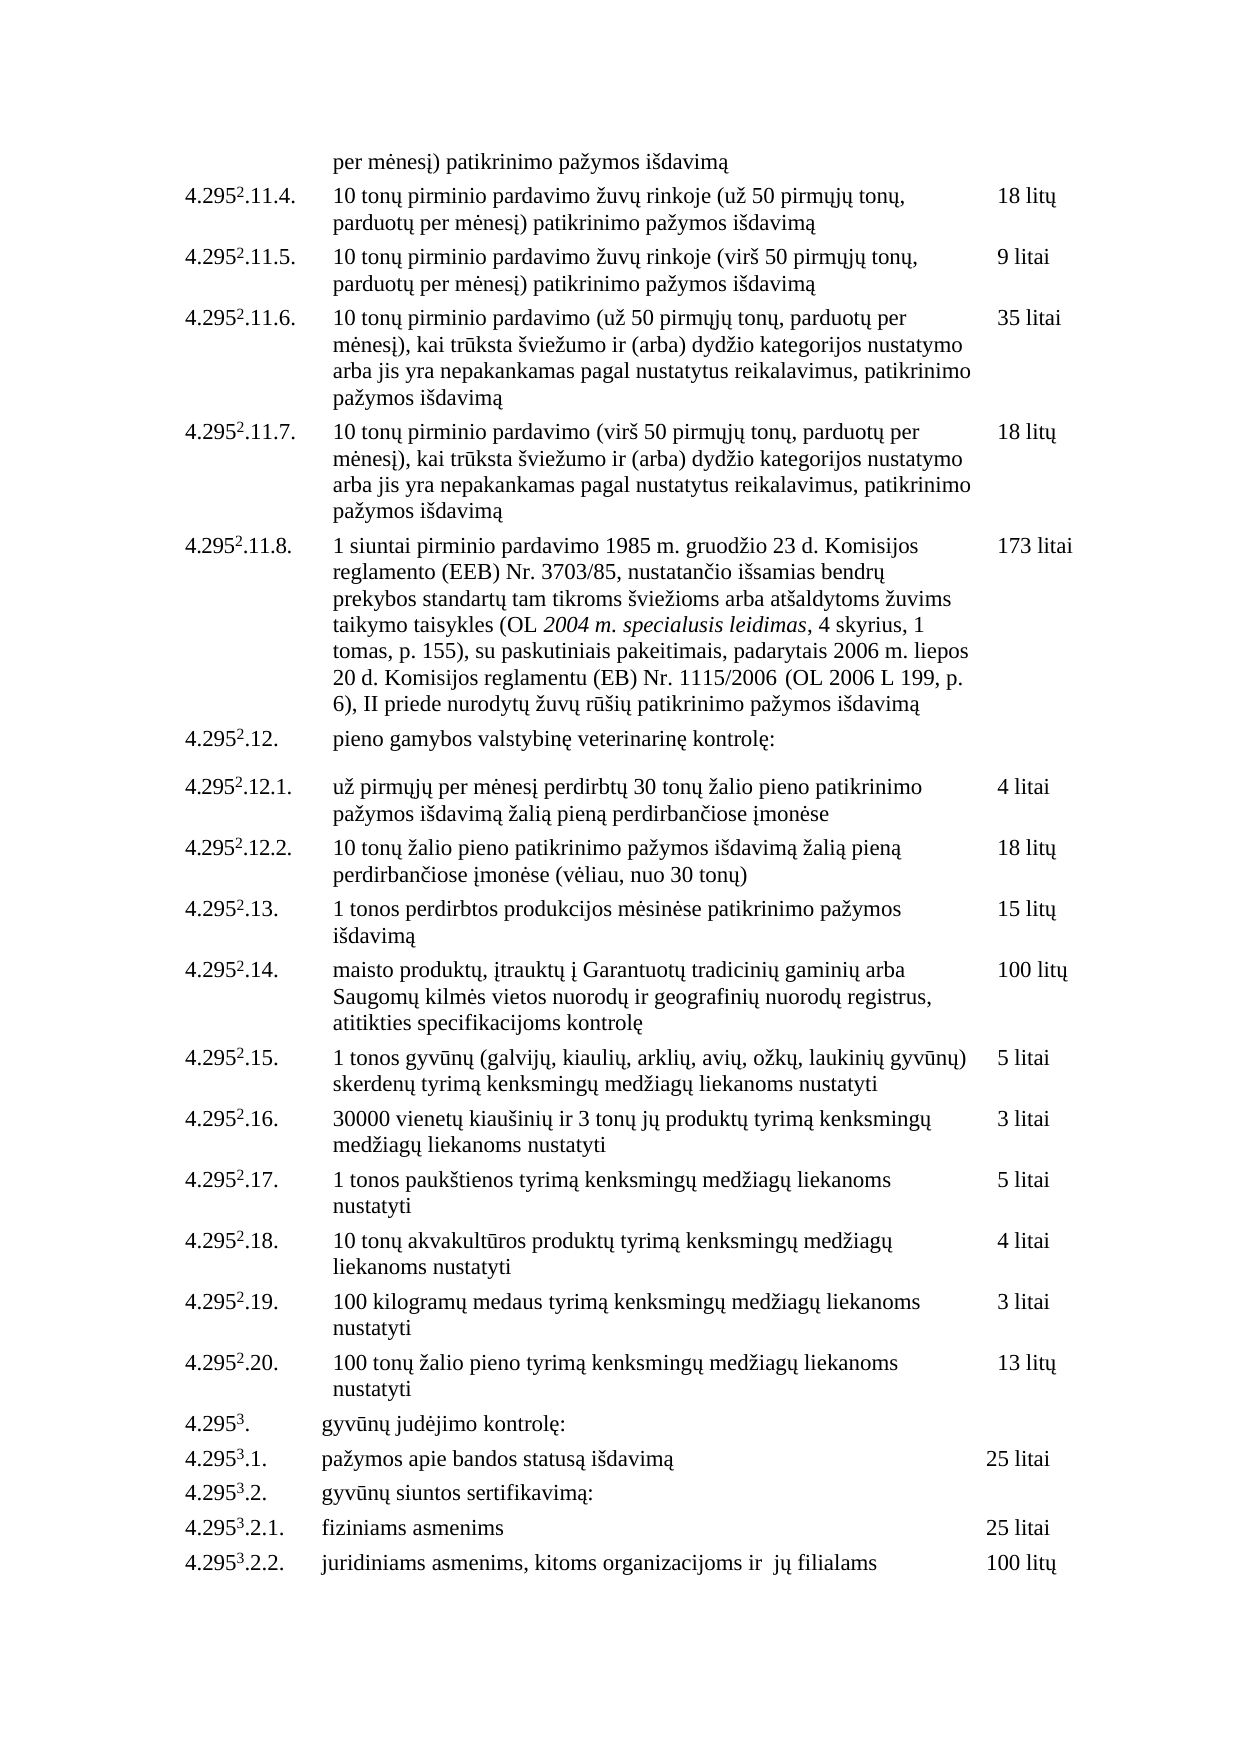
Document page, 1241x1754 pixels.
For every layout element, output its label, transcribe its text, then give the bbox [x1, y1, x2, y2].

table_cell 5 litai [986, 1044, 1148, 1105]
table_cell 4.2953.2.2. [174, 1549, 321, 1583]
table_cell 4.2953. [174, 1410, 321, 1445]
table_cell 100 kilogramų medaus tyrimą kenksmingų medžiagų liekanoms nustatyti [321, 1288, 986, 1349]
table_cell 3 litai [986, 1288, 1148, 1349]
table_cell 10 tonų pirminio pardavimo žuvų rinkoje (už 50 pirmųjų tonų, parduotų per mėnesį) patikrinimo pažymos išdavimą [321, 183, 986, 243]
table_cell 4.2952.15. [174, 1044, 321, 1105]
table_cell 4.2952.12.1. [174, 773, 321, 834]
table_cell 4.2952.16. [174, 1105, 321, 1166]
table_cell 9 litai [986, 244, 1148, 304]
table_cell 4.2953.2. [174, 1479, 321, 1514]
table_cell 1 tonos gyvūnų (galvijų, kiaulių, arklių, avių, ožkų, laukinių gyvūnų) skerdenų tyrimą kenksmingų medžiagų liekanoms nustatyti [321, 1044, 986, 1105]
table_cell 4.2952.19. [174, 1288, 321, 1349]
table_cell 3 litai [986, 1105, 1148, 1166]
table_cell fiziniams asmenims [321, 1514, 986, 1549]
table_cell 4.2952.12. [174, 725, 321, 773]
table_cell 4.2953.1. [174, 1445, 321, 1479]
table_cell 25 litai [986, 1445, 1148, 1479]
table_cell 13 litų [986, 1349, 1148, 1410]
table_cell 1 tonos paukštienos tyrimą kenksmingų medžiagų liekanoms nustatyti [321, 1166, 986, 1227]
table_cell 18 litų [986, 834, 1148, 895]
table_cell 10 tonų akvakultūros produktų tyrimą kenksmingų medžiagų liekanoms nustatyti [321, 1227, 986, 1288]
table_cell 1 tonos perdirbtos produkcijos mėsinėse patikrinimo pažymos išdavimą [321, 895, 986, 956]
table_cell 4.2952.20. [174, 1349, 321, 1410]
table_cell 4.2952.18. [174, 1227, 321, 1288]
table_cell juridiniams asmenims, kitoms organizacijoms ir jų filialams [321, 1549, 986, 1583]
table_cell 1 siuntai pirminio pardavimo 1985 m. gruodžio 23 d. Komisijos reglamento (EEB) Nr. 3703/85, nustatančio išsamias bendrų prekybos standartų tam tikroms šviežioms arba atšaldytoms žuvims taikymo taisykles (OL 2004 m. specialusis leidimas, 4 skyrius, 1 tomas, p. 155), su paskutiniais pakeitimais, padarytais 2006 m. liepos 20 d. Komisijos reglamentu (EB) Nr. 1115/2006 (OL 2006 L 199, p. 6), II priede nurodytų žuvų rūšių patikrinimo pažymos išdavimą [321, 532, 986, 725]
table_cell 5 litai [986, 1166, 1148, 1227]
table_cell 30000 vienetų kiaušinių ir 3 tonų jų produktų tyrimą kenksmingų medžiagų liekanoms nustatyti [321, 1105, 986, 1166]
table_cell 4.2952.13. [174, 895, 321, 956]
table_cell 4 litai [986, 773, 1148, 834]
table_cell pažymos apie bandos statusą išdavimą [321, 1445, 986, 1479]
table_cell [986, 725, 1148, 773]
table_cell maisto produktų, įtrauktų į Garantuotų tradicinių gaminių arba Saugomų kilmės vietos nuorodų ir geografinių nuorodų registrus, atitikties specifikacijoms kontrolę [321, 956, 986, 1044]
table_cell 4.2952.17. [174, 1166, 321, 1227]
table_cell 10 tonų žalio pieno patikrinimo pažymos išdavimą žalią pieną perdirbančiose įmonėse (vėliau, nuo 30 tonų) [321, 834, 986, 895]
table_cell [986, 1410, 1148, 1445]
table_cell 4.2953.2.1. [174, 1514, 321, 1549]
table_cell 10 tonų pirminio pardavimo (už 50 pirmųjų tonų, parduotų per mėnesį), kai trūksta šviežumo ir (arba) dydžio kategorijos nustatymo arba jis yra nepakankamas pagal nustatytus reikalavimus, patikrinimo pažymos išdavimą [321, 305, 986, 418]
table_cell 4.2952.11.7. [174, 418, 321, 532]
table_cell [986, 1479, 1148, 1514]
table_cell 100 litų [986, 1549, 1148, 1583]
table_cell 25 litai [986, 1514, 1148, 1549]
table_cell 4 litai [986, 1227, 1148, 1288]
table_cell 10 tonų pirminio pardavimo žuvų rinkoje (virš 50 pirmųjų tonų, parduotų per mėnesį) patikrinimo pažymos išdavimą [321, 244, 986, 304]
table_cell [174, 148, 321, 182]
table_cell 35 litai [986, 305, 1148, 418]
table_cell 18 litų [986, 418, 1148, 532]
table_cell 4.2952.11.5. [174, 244, 321, 304]
table_cell 100 litų [986, 956, 1148, 1044]
table_cell 4.2952.11.8. [174, 532, 321, 725]
table_cell už pirmųjų per mėnesį perdirbtų 30 tonų žalio pieno patikrinimo pažymos išdavimą žalią pieną perdirbančiose įmonėse [321, 773, 986, 834]
table_cell gyvūnų judėjimo kontrolę: [321, 1410, 986, 1445]
table_cell 4.2952.14. [174, 956, 321, 1044]
table_cell 4.2952.12.2. [174, 834, 321, 895]
table_cell 4.2952.11.4. [174, 183, 321, 243]
table_cell 10 tonų pirminio pardavimo (virš 50 pirmųjų tonų, parduotų per mėnesį), kai trūksta šviežumo ir (arba) dydžio kategorijos nustatymo arba jis yra nepakankamas pagal nustatytus reikalavimus, patikrinimo pažymos išdavimą [321, 418, 986, 532]
table_cell 100 tonų žalio pieno tyrimą kenksmingų medžiagų liekanoms nustatyti [321, 1349, 986, 1410]
table_cell pieno gamybos valstybinę veterinarinę kontrolę: [321, 725, 986, 773]
table_cell per mėnesį) patikrinimo pažymos išdavimą [321, 148, 986, 182]
table_cell 4.2952.11.6. [174, 305, 321, 418]
table_cell 15 litų [986, 895, 1148, 956]
table_cell 173 litai [986, 532, 1148, 725]
table_cell [986, 148, 1148, 182]
table_cell gyvūnų siuntos sertifikavimą: [321, 1479, 986, 1514]
table_cell 18 litų [986, 183, 1148, 243]
